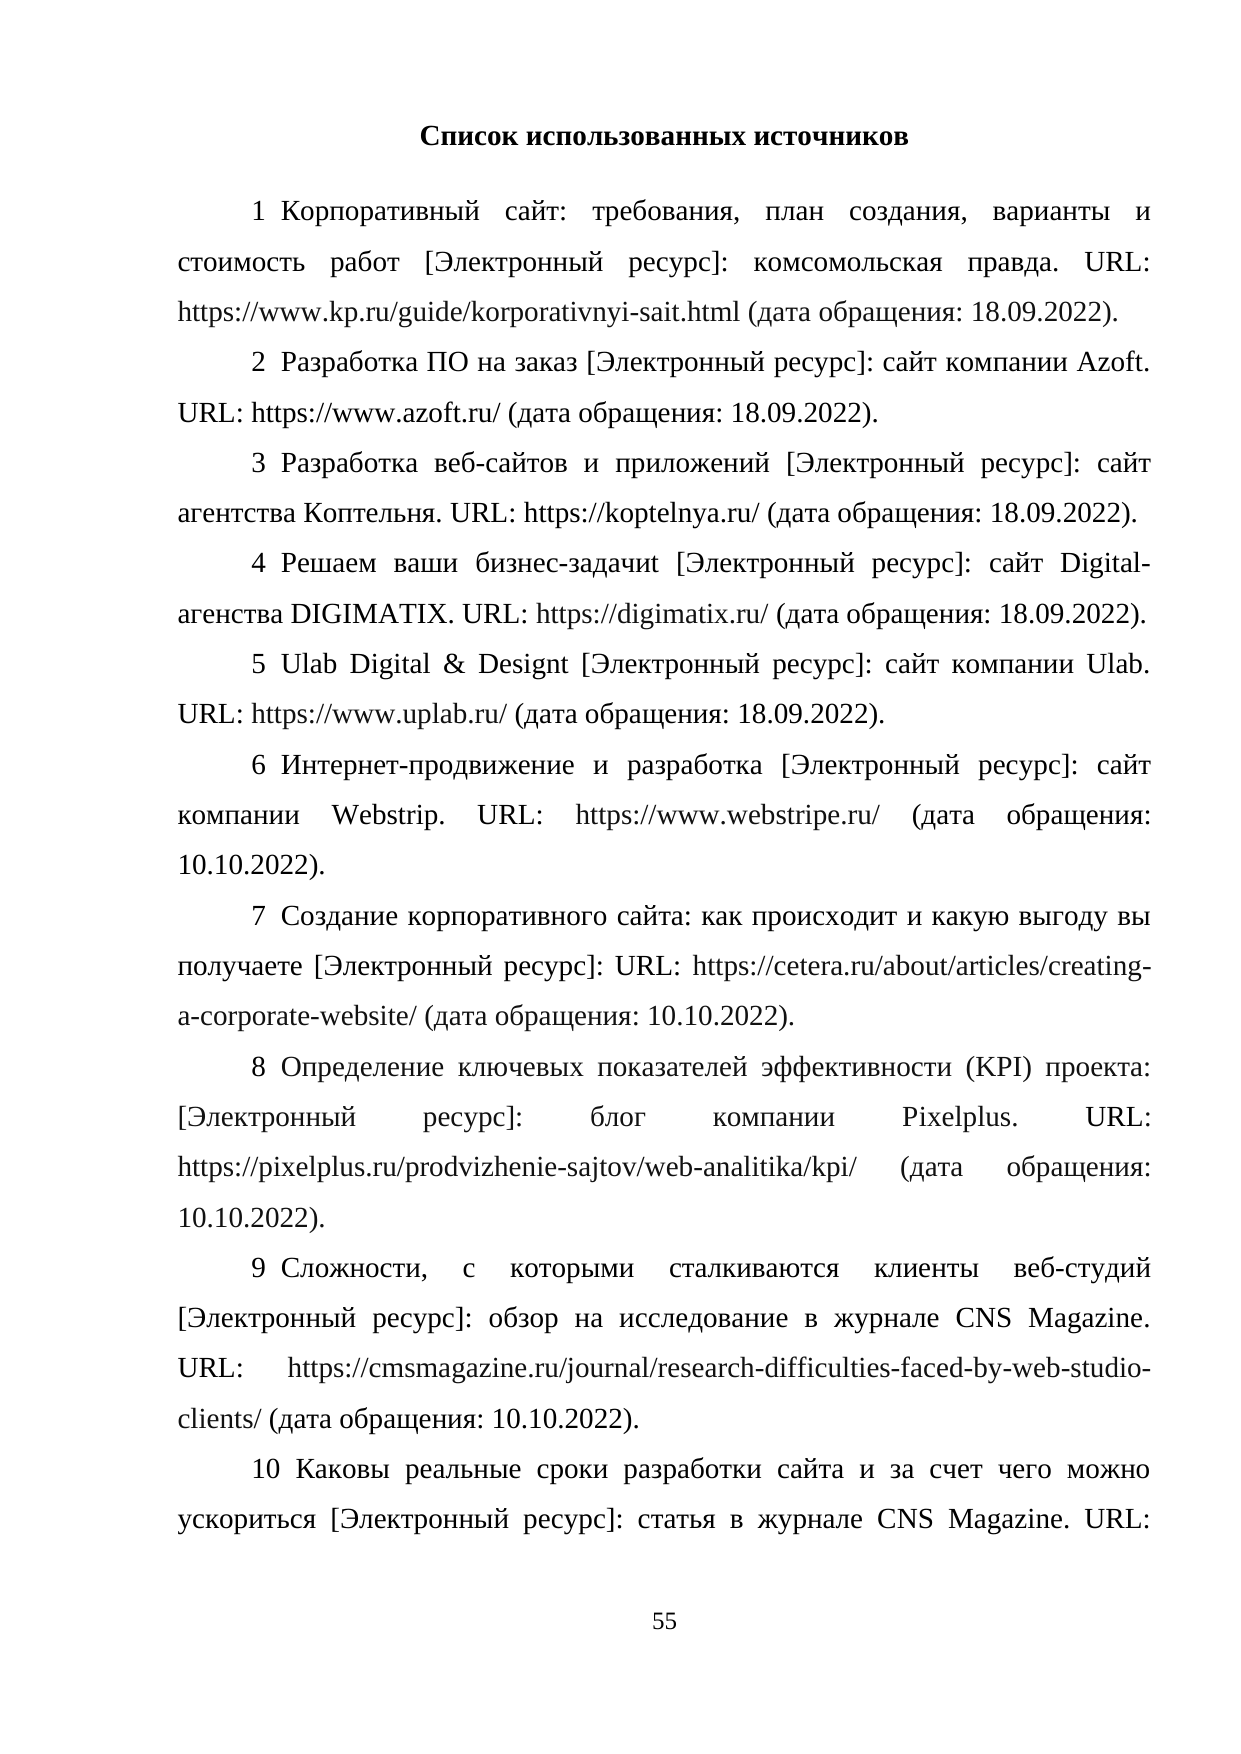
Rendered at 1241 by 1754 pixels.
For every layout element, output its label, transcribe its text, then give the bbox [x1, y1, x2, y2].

list Разработка ПО на заказ [Электронный ресурс]: сайт компании Azoft. URL: https://www.azoft.ru/ (дата обращения: 18.09.2022). [177, 344, 1152, 428]
list Корпоративный сайт: требования, план создания, варианты и стоимость работ [Электронный ресурс]: комсомольская правда. URL: https://www.kp.ru/guide/korporativnyi-sait.html (дата обращения: 18.09.2022). [177, 193, 1152, 328]
list Решаем ваши бизнес-задачиt [Электронный ресурс]: сайт Digital-агенства DIGIMATIX. URL: https://digimatix.ru/ (дата обращения: 18.09.2022). [177, 546, 1152, 629]
list Разработка веб-сайтов и приложений [Электронный ресурс]: сайт агентства Коптельня. URL: https://koptelnya.ru/ (дата обращения: 18.09.2022). [177, 445, 1152, 529]
list Ulab Digital & Designt [Электронный ресурс]: сайт компании Ulab. URL: https://www.uplab.ru/ (дата обращения: 18.09.2022). [177, 646, 1152, 730]
list Каковы реальные сроки разработки сайта и за счет чего можно ускориться [Электронный ресурс]: статья в журнале CNS Magazine. URL: [177, 1451, 1152, 1535]
list Сложности, с которыми сталкиваются клиенты веб-студий [Электронный ресурс]: обзор на исследование в журнале CNS Magazine. URL: https://cmsmagazine.ru/journal/research-difficulties-faced-by-web-studio-clients/ (дата обращения: 10.10.2022). [177, 1250, 1152, 1434]
subtitle Список использованных источников [177, 118, 1152, 152]
list Создание корпоративного сайта: как происходит и какую выгоду вы получаете [Электронный ресурс]: URL: https://cetera.ru/about/articles/creating-a-corporate-website/ (дата обращения: 10.10.2022). [177, 898, 1152, 1032]
list Интернет-продвижение и разработка [Электронный ресурс]: сайт компании Webstrip. URL: https://www.webstripe.ru/ (дата обращения: 10.10.2022). [177, 747, 1152, 881]
list Определение ключевых показателей эффективности (KPI) проекта: [Электронный ресурс]: блог компании Pixelplus. URL: https://pixelplus.ru/prodvizhenie-sajtov/web-analitika/kpi/ (дата обращения: 10.10.2022). [177, 1049, 1152, 1233]
